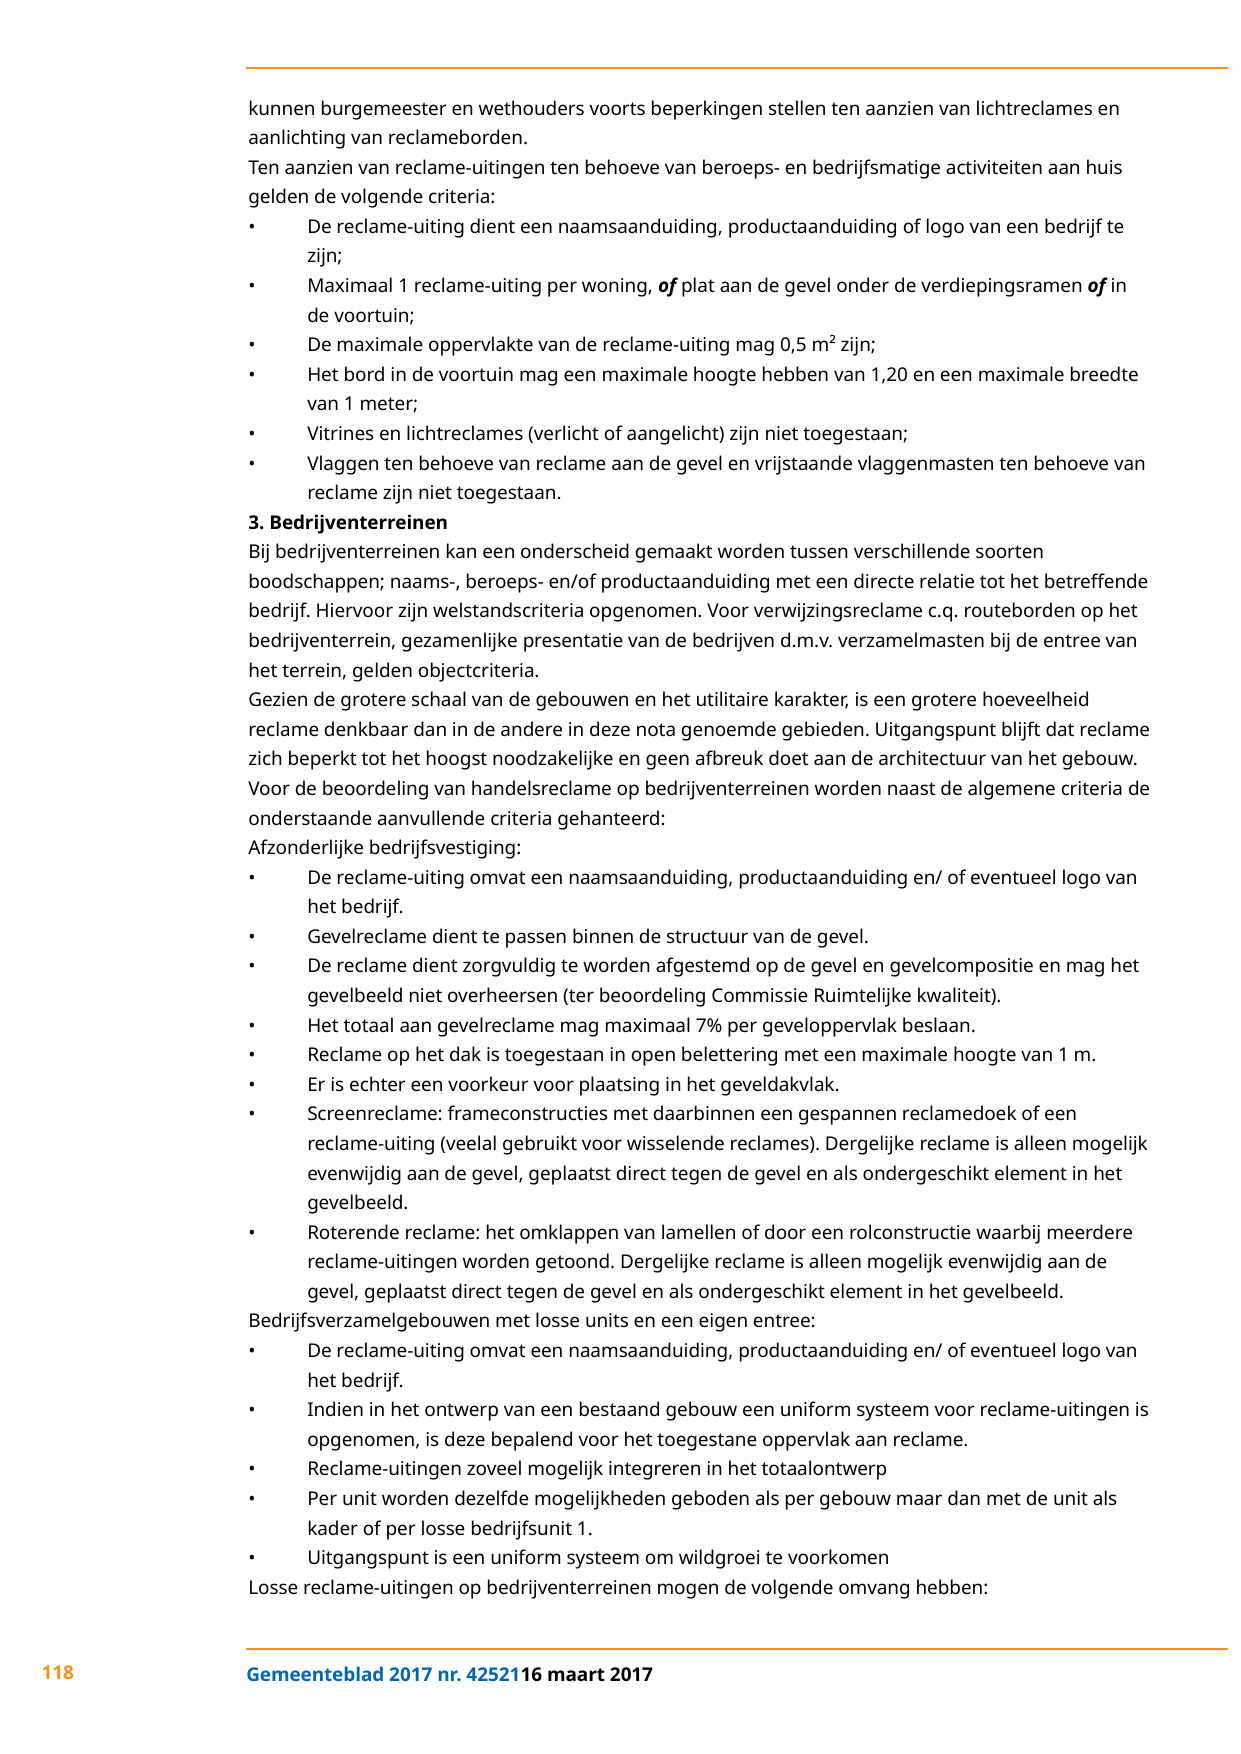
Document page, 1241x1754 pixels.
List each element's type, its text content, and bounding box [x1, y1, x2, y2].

list Screenreclame: frameconstructies met daarbinnen een gespannen reclamedoek of een reclame-uiting (veelal gebruikt voor wisselende reclames). Dergelijke reclame is alleen mogelijk evenwijdig aan de gevel, geplaatst direct tegen de gevel en als ondergeschikt element in het gevelbeeld. [248, 1101, 1152, 1215]
text Gezien de grotere schaal van de gebouwen en het utilitaire karakter, is een grotere hoeveelheid reclame denkbaar dan in de andere in deze nota genoemde gebieden. Uitgangspunt blijft dat reclame zich beperkt tot het hoogst noodzakelijke en geen afbreuk doet aan de architectuur van het gebouw. [248, 686, 1152, 771]
text 3. Bedrijventerreinen [248, 509, 1152, 535]
text Ten aanzien van reclame-uitingen ten behoeve van beroeps- en bedrijfsmatige activiteiten aan huis gelden de volgende criteria: [248, 154, 1152, 209]
list Het bord in de voortuin mag een maximale hoogte hebben van 1,20 en een maximale breedte van 1 meter; [248, 361, 1152, 416]
text Losse reclame-uitingen op bedrijventerreinen mogen de volgende omvang hebben: [248, 1574, 1152, 1600]
list Er is echter een voorkeur voor plaatsing in het geveldakvlak. [248, 1071, 1152, 1097]
list Het totaal aan gevelreclame mag maximaal 7% per geveloppervlak beslaan. [248, 1012, 1152, 1038]
text Afzonderlijke bedrijfsvestiging: [248, 834, 1152, 860]
list De reclame dient zorgvuldig te worden afgestemd op de gevel en gevelcompositie en mag het gevelbeeld niet overheersen (ter beoordeling Commissie Ruimtelijke kwaliteit). [248, 953, 1152, 1008]
list De maximale oppervlakte van de reclame-uiting mag 0,5 m² zijn; [248, 331, 1152, 357]
list Per unit worden dezelfde mogelijkheden geboden als per gebouw maar dan met de unit als kader of per losse bedrijfsunit 1. [248, 1485, 1152, 1541]
list Roterende reclame: het omklappen van lamellen of door een rolconstructie waarbij meerdere reclame-uitingen worden getoond. Dergelijke reclame is alleen mogelijk evenwijdig aan de gevel, geplaatst direct tegen de gevel en als ondergeschikt element in het gevelbeeld. [248, 1219, 1152, 1304]
text Bedrijfsverzamelgebouwen met losse units en een eigen entree: [248, 1308, 1152, 1333]
list De reclame-uiting omvat een naamsaanduiding, productaanduiding en/ of eventueel logo van het bedrijf. [248, 1337, 1152, 1393]
list Vitrines en lichtreclames (verlicht of aangelicht) zijn niet toegestaan; [248, 420, 1152, 446]
list Gevelreclame dient te passen binnen de structuur van de gevel. [248, 923, 1152, 949]
list De reclame-uiting dient een naamsaanduiding, productaanduiding of logo van een bedrijf te zijn; [248, 213, 1152, 268]
list Indien in het ontwerp van een bestaand gebouw een uniform systeem voor reclame-uitingen is opgenomen, is deze bepalend voor het toegestane oppervlak aan reclame. [248, 1396, 1152, 1452]
list Reclame-uitingen zoveel mogelijk integreren in het totaalontwerp [248, 1456, 1152, 1481]
picture [41, 47, 231, 172]
text kunnen burgemeester en wethouders voorts beperkingen stellen ten aanzien van lichtreclames en aanlichting van reclameborden. [248, 95, 1152, 150]
text Voor de beoordeling van handelsreclame op bedrijventerreinen worden naast de algemene criteria de onderstaande aanvullende criteria gehanteerd: [248, 775, 1152, 831]
list Vlaggen ten behoeve van reclame aan de gevel en vrijstaande vlaggenmasten ten behoeve van reclame zijn niet toegestaan. [248, 450, 1152, 505]
list De reclame-uiting omvat een naamsaanduiding, productaanduiding en/ of eventueel logo van het bedrijf. [248, 864, 1152, 919]
list Reclame op het dak is toegestaan in open belettering met een maximale hoogte van 1 m. [248, 1041, 1152, 1067]
text Bij bedrijventerreinen kan een onderscheid gemaakt worden tussen verschillende soorten boodschappen; naams-, beroeps- en/of productaanduiding met een directe relatie tot het betreffende bedrijf. Hiervoor zijn welstandscriteria opgenomen. Voor verwijzingsreclame c.q. routeborden op het bedrijventerrein, gezamenlijke presentatie van de bedrijven d.m.v. verzamelmasten bij de entree van het terrein, gelden objectcriteria. [248, 538, 1152, 683]
list Maximaal 1 reclame-uiting per woning, of plat aan de gevel onder de verdiepingsramen of in de voortuin; [248, 272, 1152, 328]
list Uitgangspunt is een uniform systeem om wildgroei te voorkomen [248, 1544, 1152, 1570]
